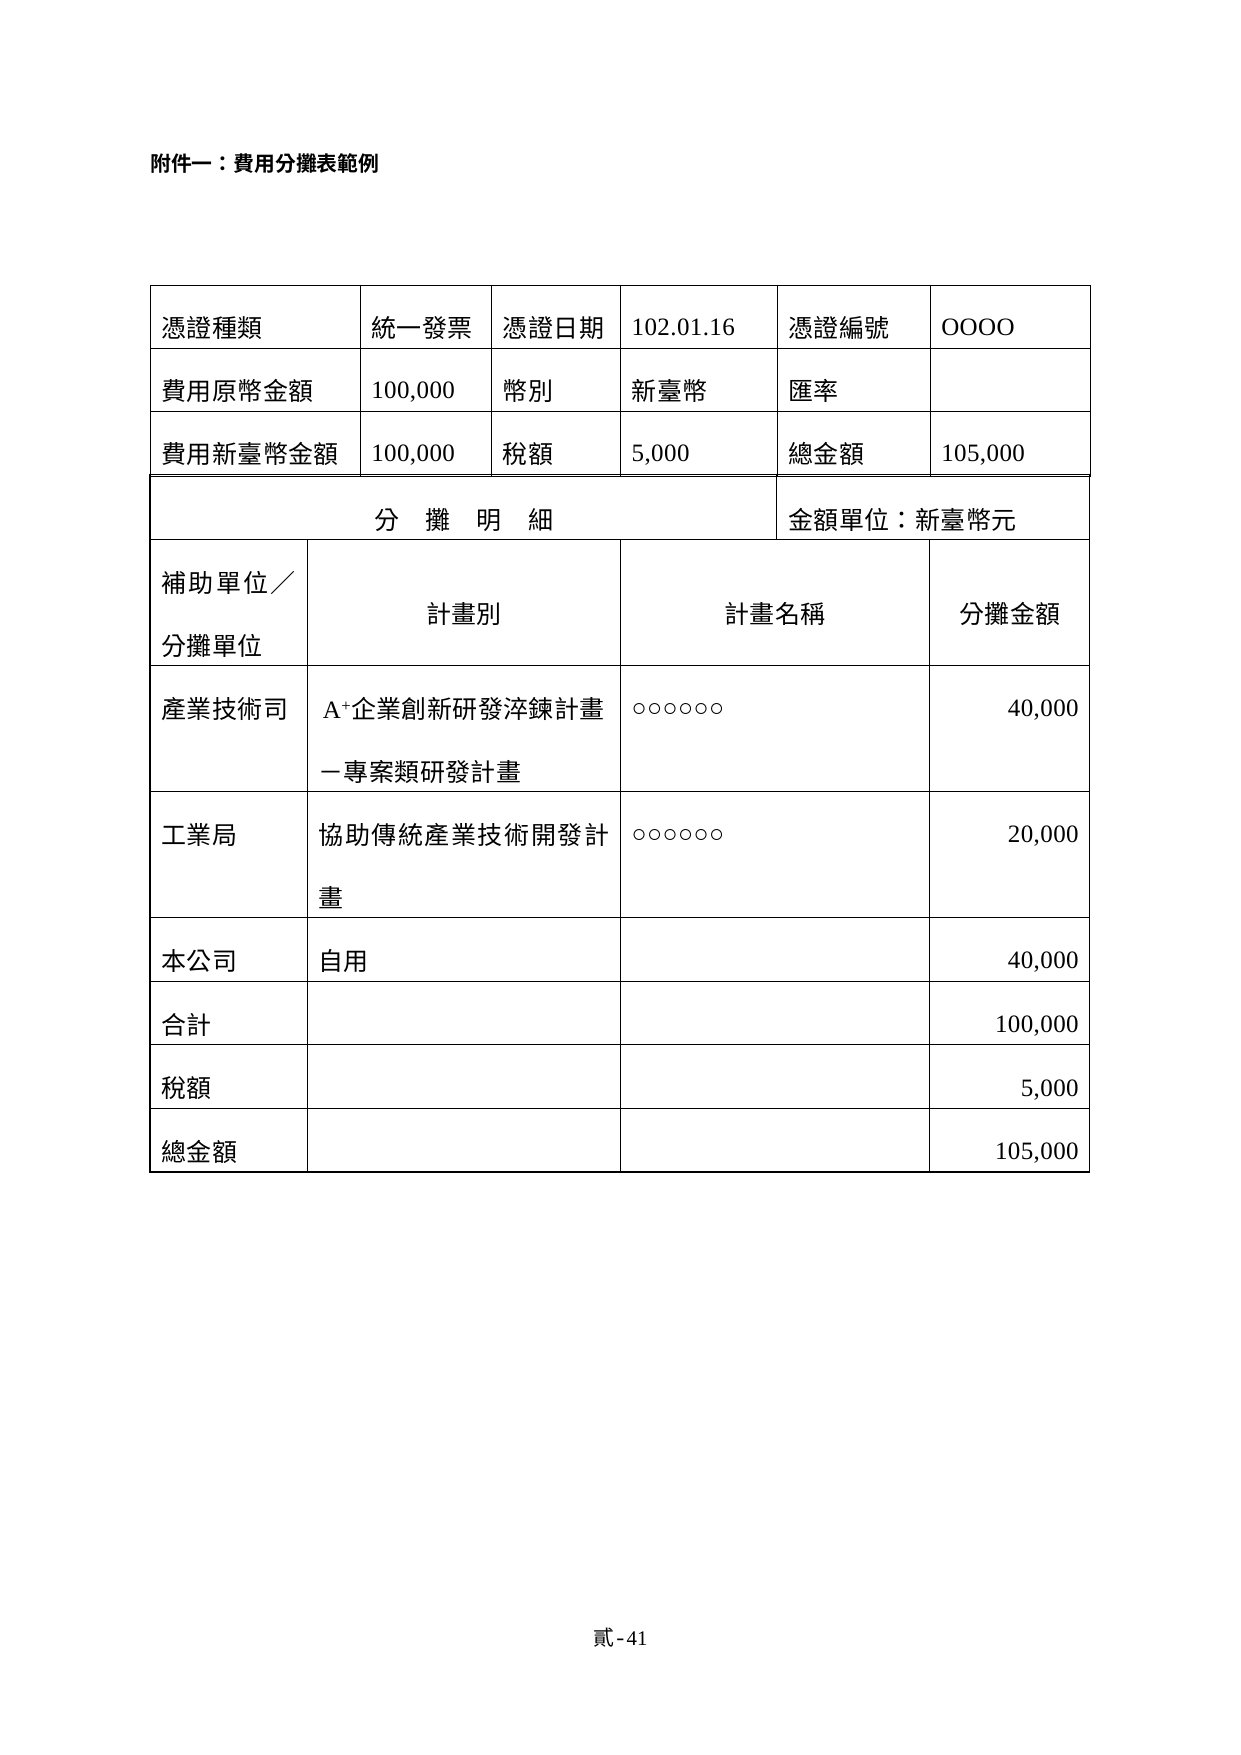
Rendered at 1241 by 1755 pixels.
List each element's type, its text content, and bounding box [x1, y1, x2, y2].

table_cell ○○○○○○ [621, 666, 929, 791]
table_cell 100,000 [361, 349, 491, 411]
table_cell 稅額 [492, 412, 620, 473]
table_cell 費用新臺幣金額 [151, 412, 360, 473]
table_cell 合計 [151, 982, 307, 1044]
table_header 統一發票 [361, 286, 491, 347]
table_cell 費用原幣金額 [151, 349, 360, 411]
table_header 憑證編號 [778, 286, 930, 347]
table_cell [621, 1045, 929, 1108]
table_cell ○○○○○○ [621, 792, 929, 917]
table_header 102.01.16 [621, 286, 777, 347]
table_cell [621, 982, 929, 1044]
table_cell 計畫名稱 [621, 540, 929, 665]
table_cell 5,000 [621, 412, 777, 473]
table_cell [621, 1109, 929, 1171]
table_header 憑證種類 [151, 286, 360, 347]
table_cell [621, 918, 929, 981]
table_cell 40,000 [930, 666, 1089, 791]
subtitle 附件一：費用分攤表範例 [150, 113, 1090, 176]
table_header 憑證日期 [492, 286, 620, 347]
table_cell 補助單位／分攤單位 [151, 540, 307, 665]
table_cell 本公司 [151, 918, 307, 981]
table_cell [308, 1045, 620, 1108]
table_cell 分攤金額 [930, 540, 1089, 665]
table_cell 計畫別 [308, 540, 620, 665]
table_cell 5,000 [930, 1045, 1089, 1108]
table_cell 總金額 [151, 1109, 307, 1171]
table_cell [931, 349, 1090, 411]
table_cell 匯率 [778, 349, 930, 411]
table_header OOOO [931, 286, 1090, 347]
table_cell 產業技術司 [151, 666, 307, 791]
table_cell 105,000 [930, 1109, 1089, 1171]
table_cell 20,000 [930, 792, 1089, 917]
table_cell A+企業創新研發淬鍊計畫 －專案類研發計畫 [308, 666, 620, 791]
table_cell 100,000 [930, 982, 1089, 1044]
table_cell 新臺幣 [621, 349, 777, 411]
table_cell 100,000 [361, 412, 491, 473]
table_cell 分 攤 明 細 [151, 477, 776, 539]
table_cell 40,000 [930, 918, 1089, 981]
table_cell 105,000 [931, 412, 1090, 473]
table_cell 幣別 [492, 349, 620, 411]
table_cell 自用 [308, 918, 620, 981]
table_cell 金額單位：新臺幣元 [777, 477, 1089, 539]
table_cell 總金額 [778, 412, 930, 473]
table_cell 工業局 [151, 792, 307, 917]
table_cell 協助傳統產業技術開發計畫 [308, 792, 620, 917]
table_cell [308, 1109, 620, 1171]
table_cell 稅額 [151, 1045, 307, 1108]
table_cell [308, 982, 620, 1044]
